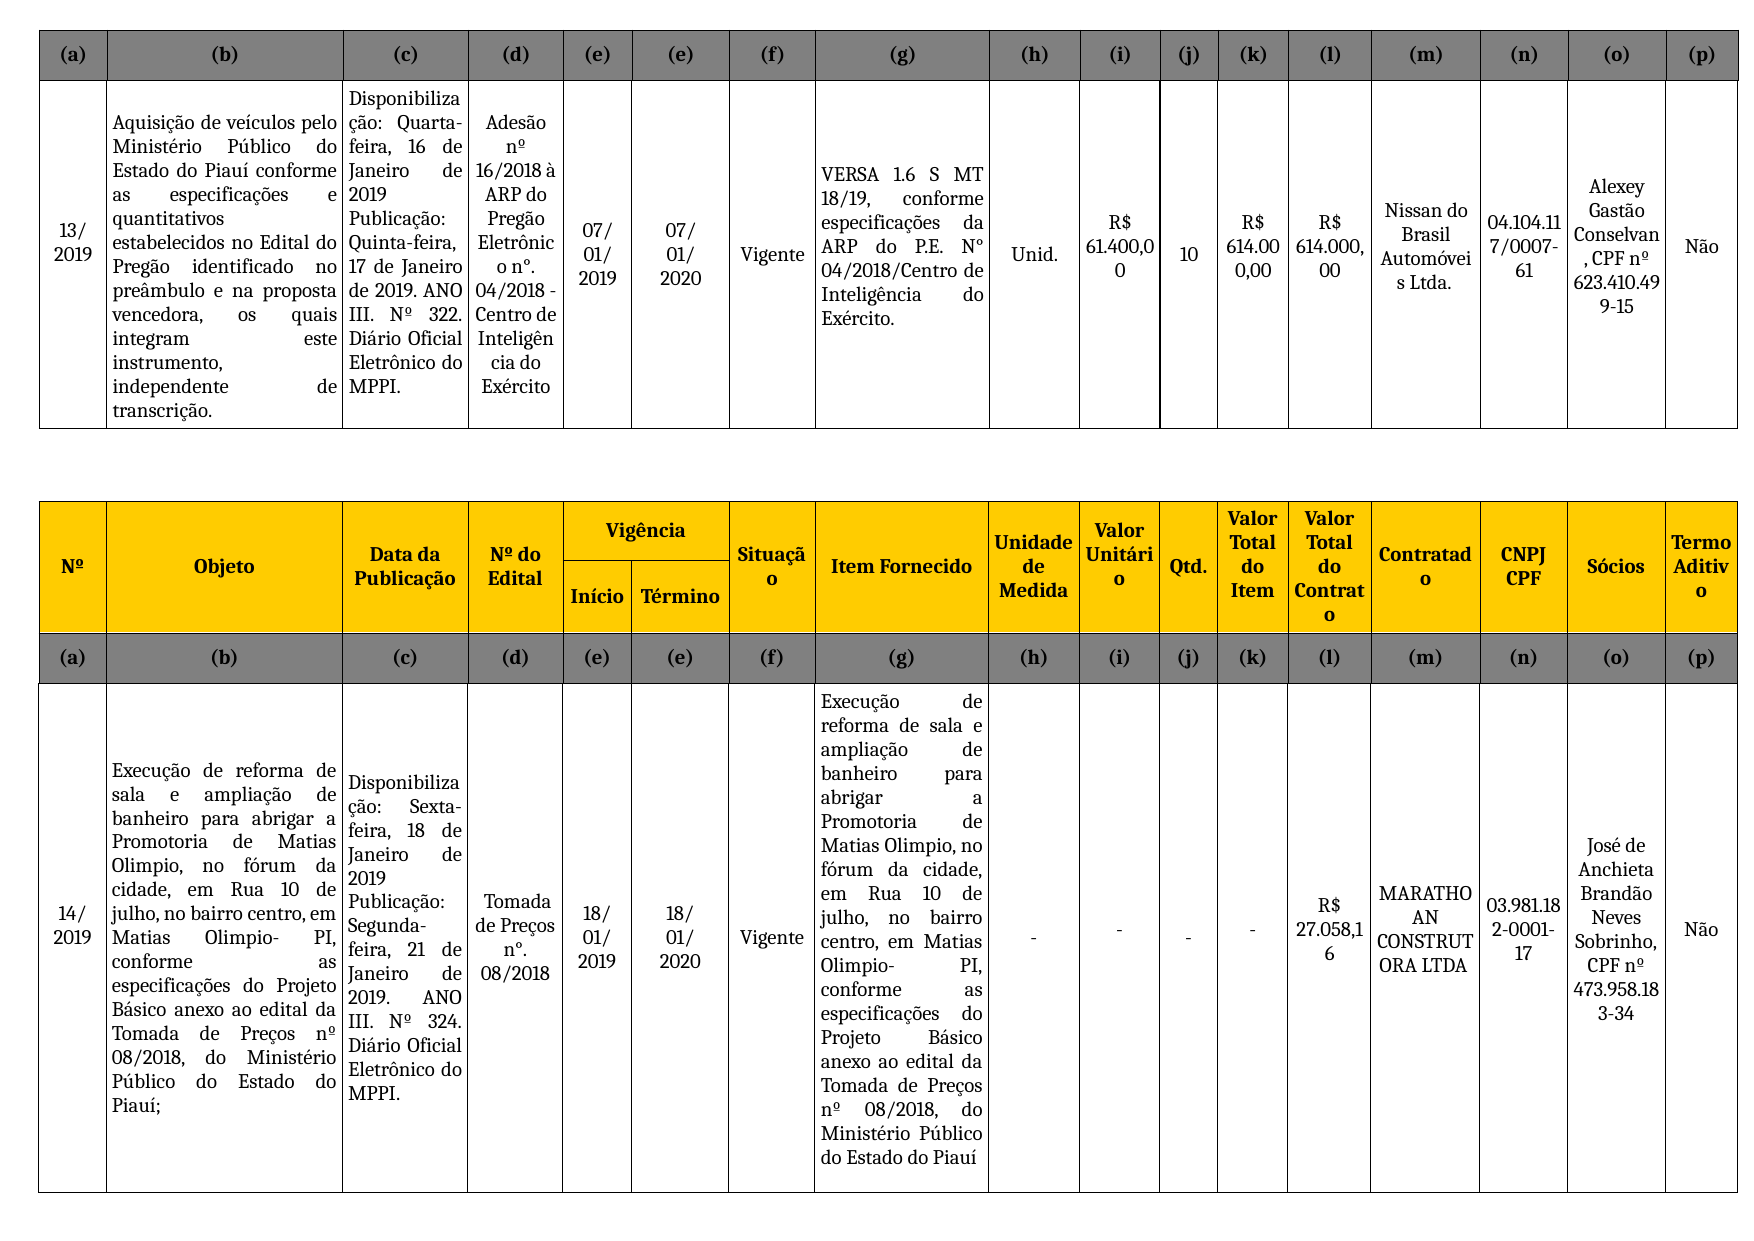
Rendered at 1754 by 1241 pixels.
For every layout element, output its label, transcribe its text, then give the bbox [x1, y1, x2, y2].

table_cell (m) [1372, 31, 1480, 80]
table_cell (n) [1481, 634, 1567, 683]
table_cell R$ 61.400,00 [1080, 81, 1159, 428]
table_cell - [989, 684, 1079, 1192]
table_cell Disponibilização: Quarta-feira, 16 de Janeiro de 2019 Publicação: Quinta-feira, 17 de Janeiro de 2019. ANO III. Nº 322. Diário Oficial Eletrônico do MPPI. [343, 81, 468, 428]
table_cell (b) [108, 31, 343, 80]
table_header Item Fornecido [816, 502, 988, 632]
table_header Valor Unitário [1080, 502, 1159, 632]
table_cell (b) [107, 634, 342, 683]
table_header Situação [730, 502, 815, 632]
table_cell (f) [730, 634, 815, 683]
table_cell Unid. [990, 81, 1079, 428]
table_cell 07/ 01/ 2020 [632, 81, 729, 428]
table_header Nº [40, 502, 106, 632]
table_cell (j) [1160, 634, 1217, 683]
table_cell Vigente [729, 684, 814, 1192]
table_cell VERSA 1.6 S MT 18/19, conforme especificações da ARP do P.E. N° 04/2018/Centro de Inteligência do Exército. [816, 81, 989, 428]
table_cell R$ 27.058,16 [1288, 684, 1370, 1192]
table_cell 13/ 2019 [40, 81, 106, 428]
table_cell - [1218, 684, 1287, 1192]
table_cell Vigente [730, 81, 815, 428]
table_cell (p) [1667, 31, 1738, 80]
table_cell Disponibilização: Sexta-feira, 18 de Janeiro de 2019 Publicação: Segunda-feira, 21 de Janeiro de 2019. ANO III. Nº 324. Diário Oficial Eletrônico do MPPI. [343, 684, 467, 1192]
table_cell (k) [1218, 634, 1288, 683]
table_header Valor Total do Contrato [1289, 502, 1371, 632]
table_cell (l) [1289, 31, 1371, 80]
table_cell (d) [469, 31, 563, 80]
table_header Termo Aditivo [1666, 502, 1737, 632]
table_cell 07/ 01/ 2019 [564, 81, 631, 428]
table_cell Execução de reforma de sala e ampliação de banheiro para abrigar a Promotoria de Matias Olimpio, no fórum da cidade, em Rua 10 de julho, no bairro centro, em Matias Olimpio- PI, conforme as especificações do Projeto Básico anexo ao edital da Tomada de Preços nº 08/2018, do Ministério Público do Estado do Piauí [815, 684, 988, 1192]
table_header Unidade de Medida [989, 502, 1079, 632]
table_header Contratado [1372, 502, 1480, 632]
table_cell (c) [344, 31, 468, 80]
table_cell (a) [40, 31, 107, 80]
table_header Vigência [564, 502, 729, 560]
table_cell Adesão nº 16/2018 à ARP do Pregão Eletrônico n°. 04/2018 - Centro de Inteligência do Exército [469, 81, 563, 428]
table_cell (a) [40, 634, 106, 683]
table_cell Não [1666, 81, 1737, 428]
table_cell Aquisição de veículos pelo Ministério Público do Estado do Piauí conforme as especificações e quantitativos estabelecidos no Edital do Pregão identificado no preâmbulo e na proposta vencedora, os quais integram este instrumento, independente de transcrição. [107, 81, 342, 428]
table_cell (k) [1219, 31, 1288, 80]
table_cell (g) [816, 634, 988, 683]
table_cell (f) [730, 31, 815, 80]
table_cell (h) [990, 31, 1080, 80]
table_cell Não [1666, 684, 1737, 1192]
table_cell (p) [1666, 634, 1737, 683]
table_cell (j) [1161, 31, 1218, 80]
table_cell MARATHOAN CONSTRUTORA LTDA [1371, 684, 1479, 1192]
table_cell (e) [564, 31, 632, 80]
table_cell 10 [1161, 81, 1217, 428]
table_cell Tomada de Preços n°. 08/2018 [468, 684, 562, 1192]
table_cell (d) [469, 634, 563, 683]
table_cell (c) [343, 634, 468, 683]
table_cell (h) [989, 634, 1079, 683]
table_cell Início [564, 561, 631, 632]
table_cell (l) [1289, 634, 1371, 683]
table_cell (m) [1372, 634, 1480, 683]
table_cell 03.981.182-0001-17 [1480, 684, 1567, 1192]
table_header CNPJ CPF [1481, 502, 1567, 632]
table_header Nº do Edital [469, 502, 563, 632]
table_header Valor Total do Item [1218, 502, 1288, 632]
table_header Objeto [107, 502, 342, 632]
table_cell Alexey Gastão Conselvan, CPF nº 623.410.499-15 [1568, 81, 1665, 428]
table_cell Término [632, 561, 729, 632]
table_cell (i) [1080, 634, 1159, 683]
table_cell Execução de reforma de sala e ampliação de banheiro para abrigar a Promotoria de Matias Olimpio, no fórum da cidade, em Rua 10 de julho, no bairro centro, em Matias Olimpio- PI, conforme as especificações do Projeto Básico anexo ao edital da Tomada de Preços nº 08/2018, do Ministério Público do Estado do Piauí; [107, 684, 342, 1192]
table_cell (o) [1568, 634, 1665, 683]
table_cell R$ 614.000,00 [1218, 81, 1288, 428]
table_cell (i) [1081, 31, 1160, 80]
table_cell (e) [564, 634, 631, 683]
table_cell - [1080, 684, 1159, 1192]
table_cell 04.104.117/0007-61 [1481, 81, 1567, 428]
table_cell (g) [816, 31, 989, 80]
table_cell 18/ 01/ 2019 [563, 684, 631, 1192]
table_header Qtd. [1160, 502, 1217, 632]
table_cell (e) [632, 634, 729, 683]
table_cell (e) [633, 31, 729, 80]
table_cell José de Anchieta Brandão Neves Sobrinho, CPF nº 473.958.183-34 [1568, 684, 1665, 1192]
table_header Sócios [1568, 502, 1665, 632]
table_cell 18/ 01/ 2020 [632, 684, 728, 1192]
table_header Data da Publicação [343, 502, 468, 632]
table_cell 14/ 2019 [39, 684, 106, 1192]
table_cell Nissan do Brasil Automóveis Ltda. [1372, 81, 1480, 428]
table_cell R$ 614.000,00 [1289, 81, 1371, 428]
table_cell - [1160, 684, 1217, 1192]
table_cell (o) [1569, 31, 1666, 80]
table_cell (n) [1481, 31, 1568, 80]
